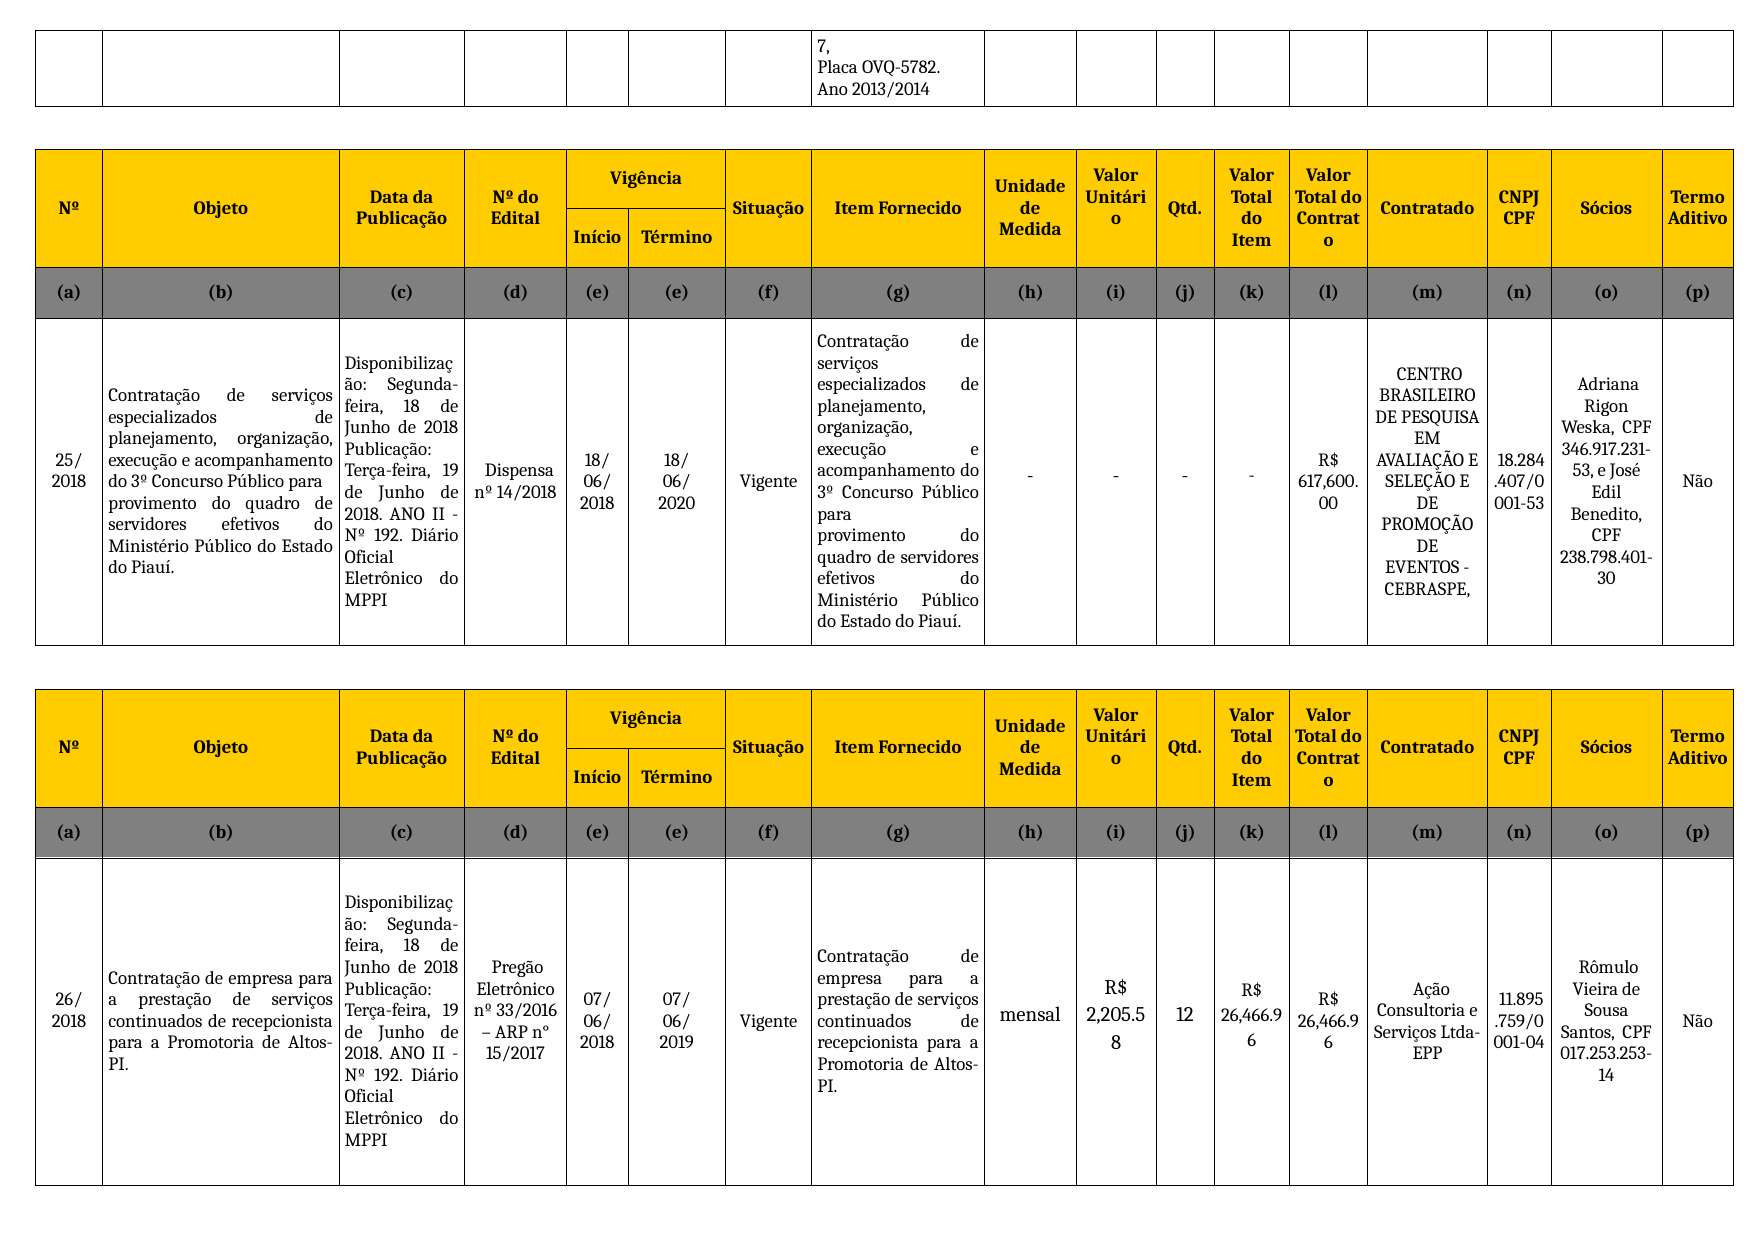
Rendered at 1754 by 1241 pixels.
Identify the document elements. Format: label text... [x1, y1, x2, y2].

table_header Vigência [567, 150, 725, 208]
table_cell 18/ 06/ 2020 [629, 319, 725, 645]
table_header Nº [36, 690, 102, 807]
table_cell Contratação de serviços especializados de planejamento, organização, execução e acompanhamento do 3º Concurso Público para provimento do quadro de servidores efetivos do Ministério Público do Estado do Piauí. [812, 319, 984, 645]
table_header Objeto [103, 150, 339, 267]
table_cell [1663, 31, 1733, 106]
table_header Valor Total do Item [1215, 690, 1289, 807]
table_cell CENTRO BRASILEIRO DE PESQUISA EM AVALIAÇÃO E SELEÇÃO E DE PROMOÇÃO DE EVENTOS - CEBRASPE, [1368, 319, 1487, 645]
table_cell [985, 31, 1076, 106]
table_cell Ação Consultoria e Serviços Ltda-EPP [1368, 859, 1487, 1185]
table_cell 18/ 06/ 2018 [567, 319, 628, 645]
table_cell 07/ 06/ 2018 [567, 859, 628, 1185]
table_cell Rômulo Vieira de Sousa Santos, CPF 017.253.253-14 [1552, 859, 1662, 1185]
table_cell R$ 26.466,96 [1215, 859, 1289, 1185]
table_cell (p) [1663, 808, 1733, 857]
table_cell Pregão Eletrônico nº 33/2016 – ARP n° 15/2017 [465, 859, 566, 1185]
table_header Data da Publicação [340, 690, 464, 807]
table_cell (c) [340, 808, 464, 857]
table_cell [36, 31, 102, 106]
table_cell (i) [1077, 268, 1156, 318]
table_cell (m) [1368, 808, 1487, 857]
table_cell (a) [36, 808, 102, 857]
table_cell (e) [629, 268, 725, 318]
table_cell 7, Placa OVQ-5782. Ano 2013/2014 [812, 31, 984, 106]
table_cell 26/ 2018 [36, 859, 102, 1185]
table_cell (e) [567, 808, 628, 857]
table_header Qtd. [1157, 150, 1214, 267]
table_header Sócios [1552, 690, 1662, 807]
table_cell (c) [340, 268, 464, 318]
table_cell Não [1663, 319, 1733, 645]
table_cell (d) [465, 268, 566, 318]
table_cell [1368, 31, 1487, 106]
table_cell [567, 31, 628, 106]
table_header Situação [726, 150, 811, 267]
table_cell 25/ 2018 [36, 319, 102, 645]
table_header Nº do Edital [465, 150, 566, 267]
table_cell [103, 31, 339, 106]
table_cell [726, 31, 811, 106]
table_cell (i) [1077, 808, 1156, 857]
table_header Situação [726, 690, 811, 807]
table_cell (d) [465, 808, 566, 857]
table_cell (o) [1552, 808, 1662, 857]
table_cell (h) [985, 808, 1076, 857]
table_cell Término [629, 749, 725, 807]
table_cell [1077, 31, 1156, 106]
table_cell [1488, 31, 1551, 106]
table_cell (p) [1663, 268, 1733, 318]
table_cell (e) [629, 808, 725, 857]
table_header CNPJ CPF [1488, 150, 1551, 267]
table_cell R$ 2.205,58 [1077, 859, 1156, 1185]
table_cell mensal [985, 859, 1076, 1185]
table_header Valor Unitário [1077, 690, 1156, 807]
table_cell (o) [1552, 268, 1662, 318]
table_cell (g) [812, 808, 984, 857]
table_cell Disponibilização: Segunda-feira, 18 de Junho de 2018 Publicação: Terça-feira, 19 de Junho de 2018. ANO II - Nº 192. Diário Oficial Eletrônico do MPPI [340, 859, 464, 1185]
table_cell - [1077, 319, 1156, 645]
table_cell R$ 26.466,96 [1290, 859, 1367, 1185]
table_cell (m) [1368, 268, 1487, 318]
table_header Valor Total do Contrato [1290, 690, 1367, 807]
table_header Item Fornecido [812, 690, 984, 807]
table_cell 12 [1157, 859, 1214, 1185]
table_cell [340, 31, 464, 106]
table_cell 07/ 06/ 2019 [629, 859, 725, 1185]
table_cell Disponibilização: Segunda-feira, 18 de Junho de 2018 Publicação: Terça-feira, 19 de Junho de 2018. ANO II - Nº 192. Diário Oficial Eletrônico do MPPI [340, 319, 464, 645]
table_cell Dispensa nº 14/2018 [465, 319, 566, 645]
table_cell Início [567, 749, 628, 807]
table_cell (f) [726, 808, 811, 857]
table_header Valor Total do Item [1215, 150, 1289, 267]
table_header Objeto [103, 690, 339, 807]
table_cell (l) [1290, 268, 1367, 318]
table_header Contratado [1368, 150, 1487, 267]
table_cell Vigente [726, 859, 811, 1185]
table_header Qtd. [1157, 690, 1214, 807]
table_cell (k) [1215, 808, 1289, 857]
table_cell - [985, 319, 1076, 645]
table_cell Adriana Rigon Weska, CPF 346.917.231-53, e José Edil Benedito, CPF 238.798.401-30 [1552, 319, 1662, 645]
table_cell (k) [1215, 268, 1289, 318]
table_header Valor Total do Contrato [1290, 150, 1367, 267]
table_cell [1215, 31, 1289, 106]
table_header Vigência [567, 690, 725, 748]
table_cell [629, 31, 725, 106]
table_cell Não [1663, 859, 1733, 1185]
table_header Nº [36, 150, 102, 267]
table_cell Contratação de empresa para a prestação de serviços continuados de recepcionista para a Promotoria de Altos-PI. [812, 859, 984, 1185]
table_cell [465, 31, 566, 106]
table_cell Vigente [726, 319, 811, 645]
table_header Sócios [1552, 150, 1662, 267]
table_cell (n) [1488, 808, 1551, 857]
table_cell (j) [1157, 268, 1214, 318]
table_header Unidade de Medida [985, 690, 1076, 807]
table_header Item Fornecido [812, 150, 984, 267]
table_header CNPJ CPF [1488, 690, 1551, 807]
table_cell (g) [812, 268, 984, 318]
table_cell Início [567, 209, 628, 267]
table_cell - [1157, 319, 1214, 645]
table_cell (b) [103, 268, 339, 318]
table_cell (a) [36, 268, 102, 318]
table_cell Contratação de empresa para a prestação de serviços continuados de recepcionista para a Promotoria de Altos-PI. [103, 859, 339, 1185]
table_cell 11.895.759/0001-04 [1488, 859, 1551, 1185]
table_cell (e) [567, 268, 628, 318]
table_header Termo Aditivo [1663, 150, 1733, 267]
table_cell Contratação de serviços especializados de planejamento, organização, execução e acompanhamento do 3º Concurso Público para provimento do quadro de servidores efetivos do Ministério Público do Estado do Piauí. [103, 319, 339, 645]
table_cell (h) [985, 268, 1076, 318]
table_header Nº do Edital [465, 690, 566, 807]
table_cell Término [629, 209, 725, 267]
table_cell (j) [1157, 808, 1214, 857]
table_cell (n) [1488, 268, 1551, 318]
table_cell [1552, 31, 1662, 106]
table_header Unidade de Medida [985, 150, 1076, 267]
table_cell 18.284.407/0001-53 [1488, 319, 1551, 645]
table_cell (f) [726, 268, 811, 318]
table_header Contratado [1368, 690, 1487, 807]
table_cell R$ 617.600,00 [1290, 319, 1367, 645]
table_cell [1157, 31, 1214, 106]
table_header Valor Unitário [1077, 150, 1156, 267]
table_cell (b) [103, 808, 339, 857]
table_cell (l) [1290, 808, 1367, 857]
table_cell - [1215, 319, 1289, 645]
table_header Data da Publicação [340, 150, 464, 267]
table_cell [1290, 31, 1367, 106]
table_header Termo Aditivo [1663, 690, 1733, 807]
